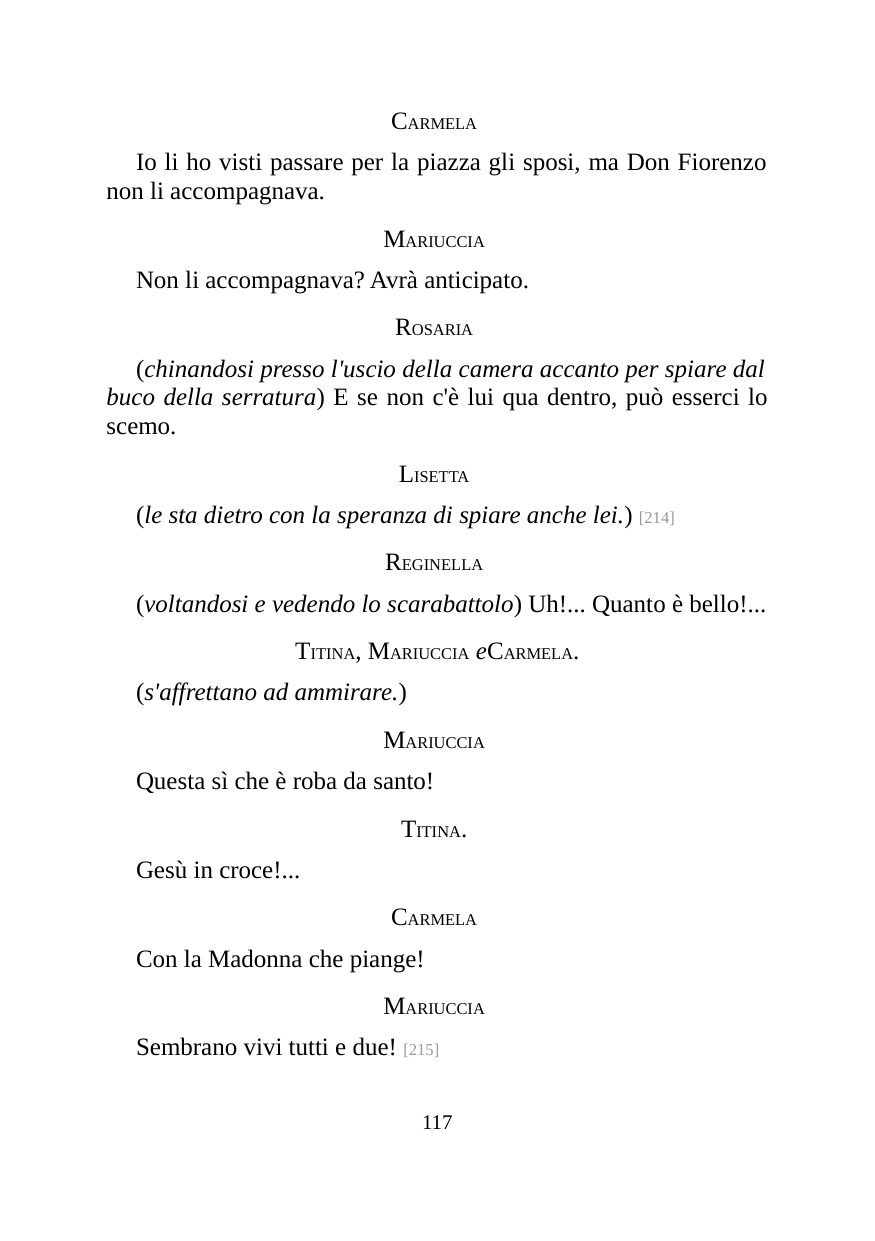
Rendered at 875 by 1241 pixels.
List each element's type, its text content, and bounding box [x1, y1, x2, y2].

text (s'affrettano ad ammirare.) [106, 677, 768, 706]
text Carmela [106, 902, 768, 931]
text Mariuccia [106, 224, 768, 252]
text Lisetta [106, 459, 768, 487]
text Titina, Mariuccia eCarmela. [106, 636, 768, 665]
text Mariuccia [106, 991, 768, 1020]
text Non li accompagnava? Avrà anticipato. [106, 265, 768, 294]
text Mariuccia [106, 725, 768, 754]
text (le sta dietro con la speranza di spiare anche lei.) [214] [106, 500, 768, 529]
text (voltandosi e vedendo lo scarabattolo) Uh!... Quanto è bello!... [106, 589, 768, 617]
text Gesù in croce!... [106, 855, 768, 884]
text Con la Madonna che piange! [106, 944, 768, 972]
text Reginella [106, 547, 768, 576]
text Titina. [106, 814, 768, 842]
text (chinandosi presso l'uscio della camera accanto per spiare dal buco della serratura) E se non c'è lui qua dentro, può esserci lo scemo. [106, 354, 768, 440]
text Sembrano vivi tutti e due! [215] [106, 1032, 768, 1061]
text Questa sì che è roba da santo! [106, 766, 768, 795]
text Carmela [106, 106, 768, 135]
text Io li ho visti passare per la piazza gli sposi, ma Don Fiorenzo non li accompagnava. [106, 147, 768, 205]
text Rosaria [106, 312, 768, 341]
